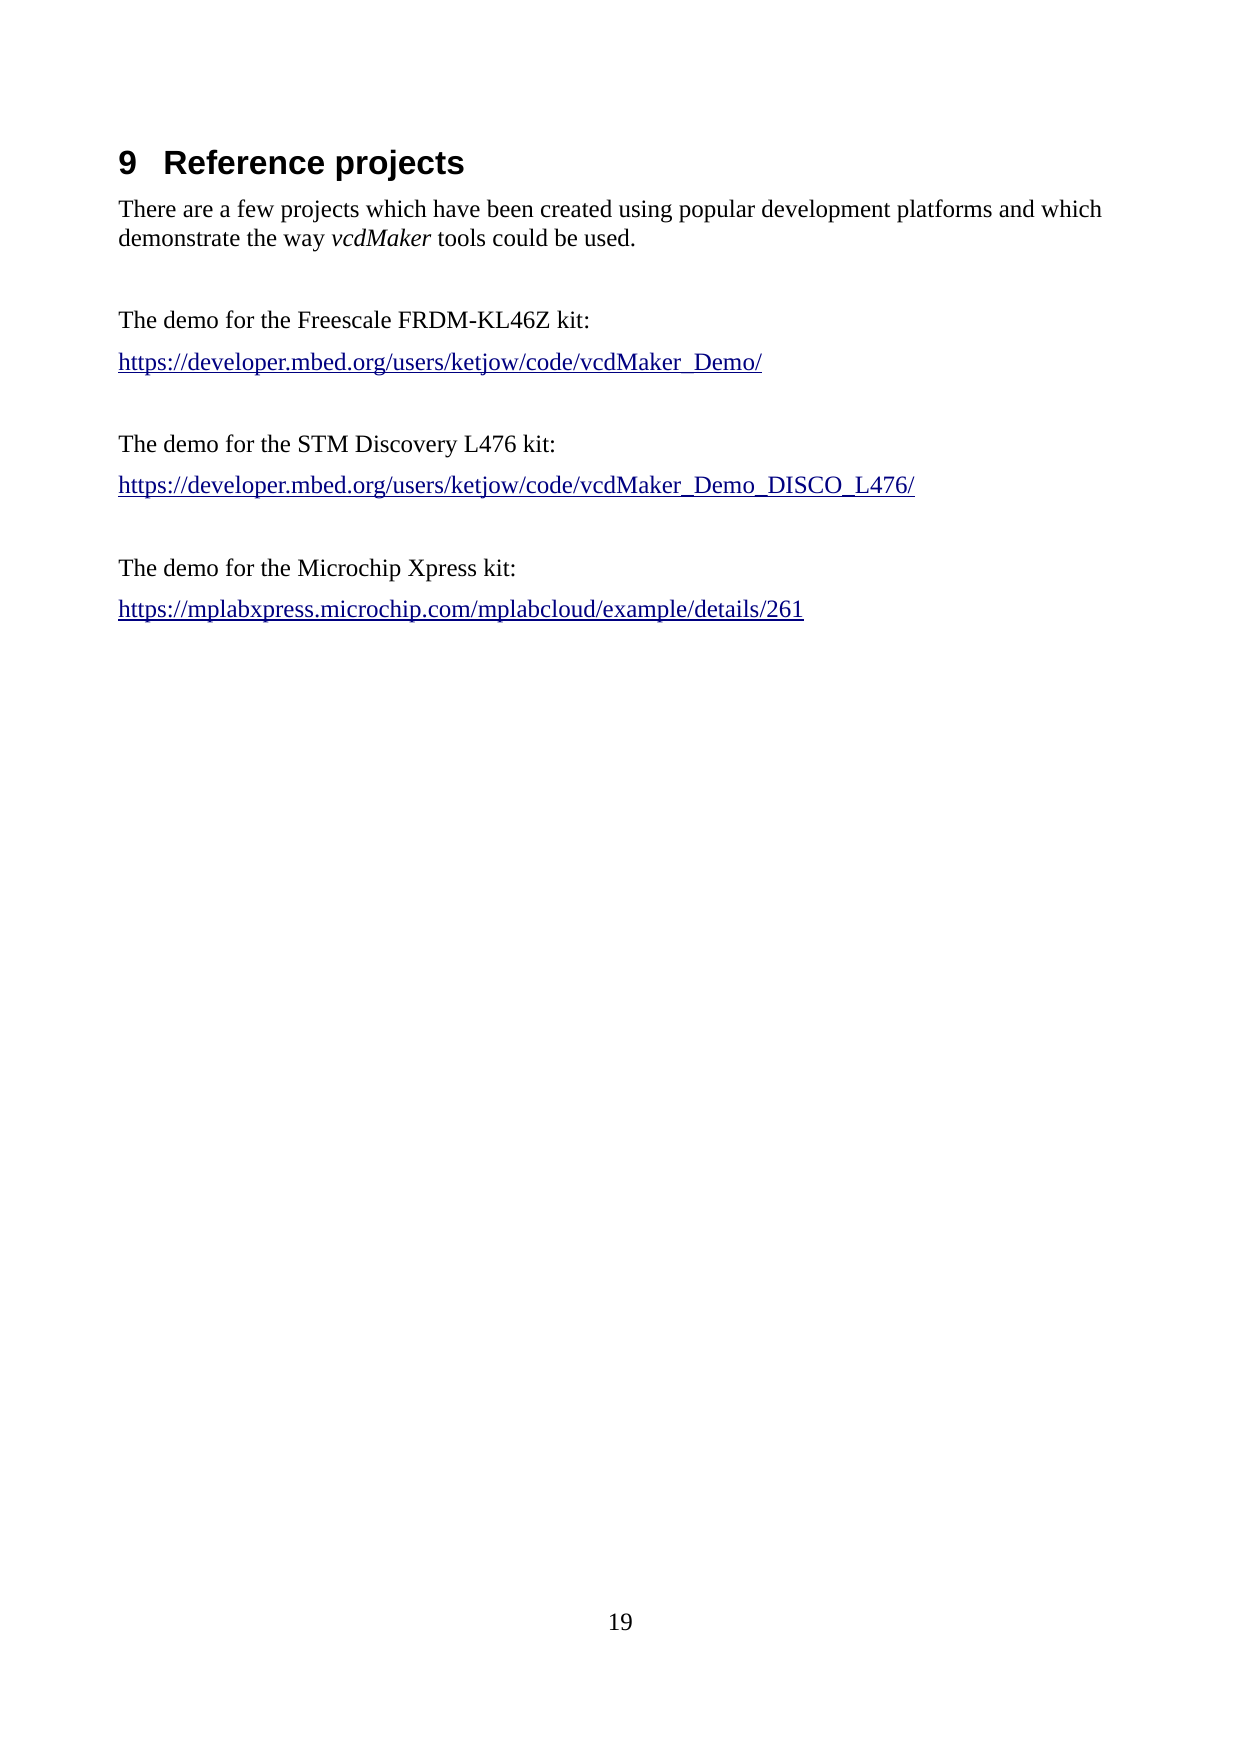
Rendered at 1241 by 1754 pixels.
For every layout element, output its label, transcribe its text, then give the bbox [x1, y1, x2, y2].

subtitle Reference projects [118, 143, 1122, 182]
text https://mplabxpress.microchip.com/mplabcloud/example/details/261 [118, 594, 1122, 623]
text https://developer.mbed.org/users/ketjow/code/vcdMaker_Demo_DISCO_L476/ [118, 471, 1122, 499]
text The demo for the STM Discovery L476 kit: [118, 429, 1122, 458]
text https://developer.mbed.org/users/ketjow/code/vcdMaker_Demo/ [118, 347, 1122, 376]
text The demo for the Freescale FRDM-KL46Z kit: [118, 306, 1122, 334]
text There are a few projects which have been created using popular development platforms and which demonstrate the way vcdMaker tools could be used. [118, 194, 1122, 252]
text The demo for the Microchip Xpress kit: [118, 553, 1122, 582]
